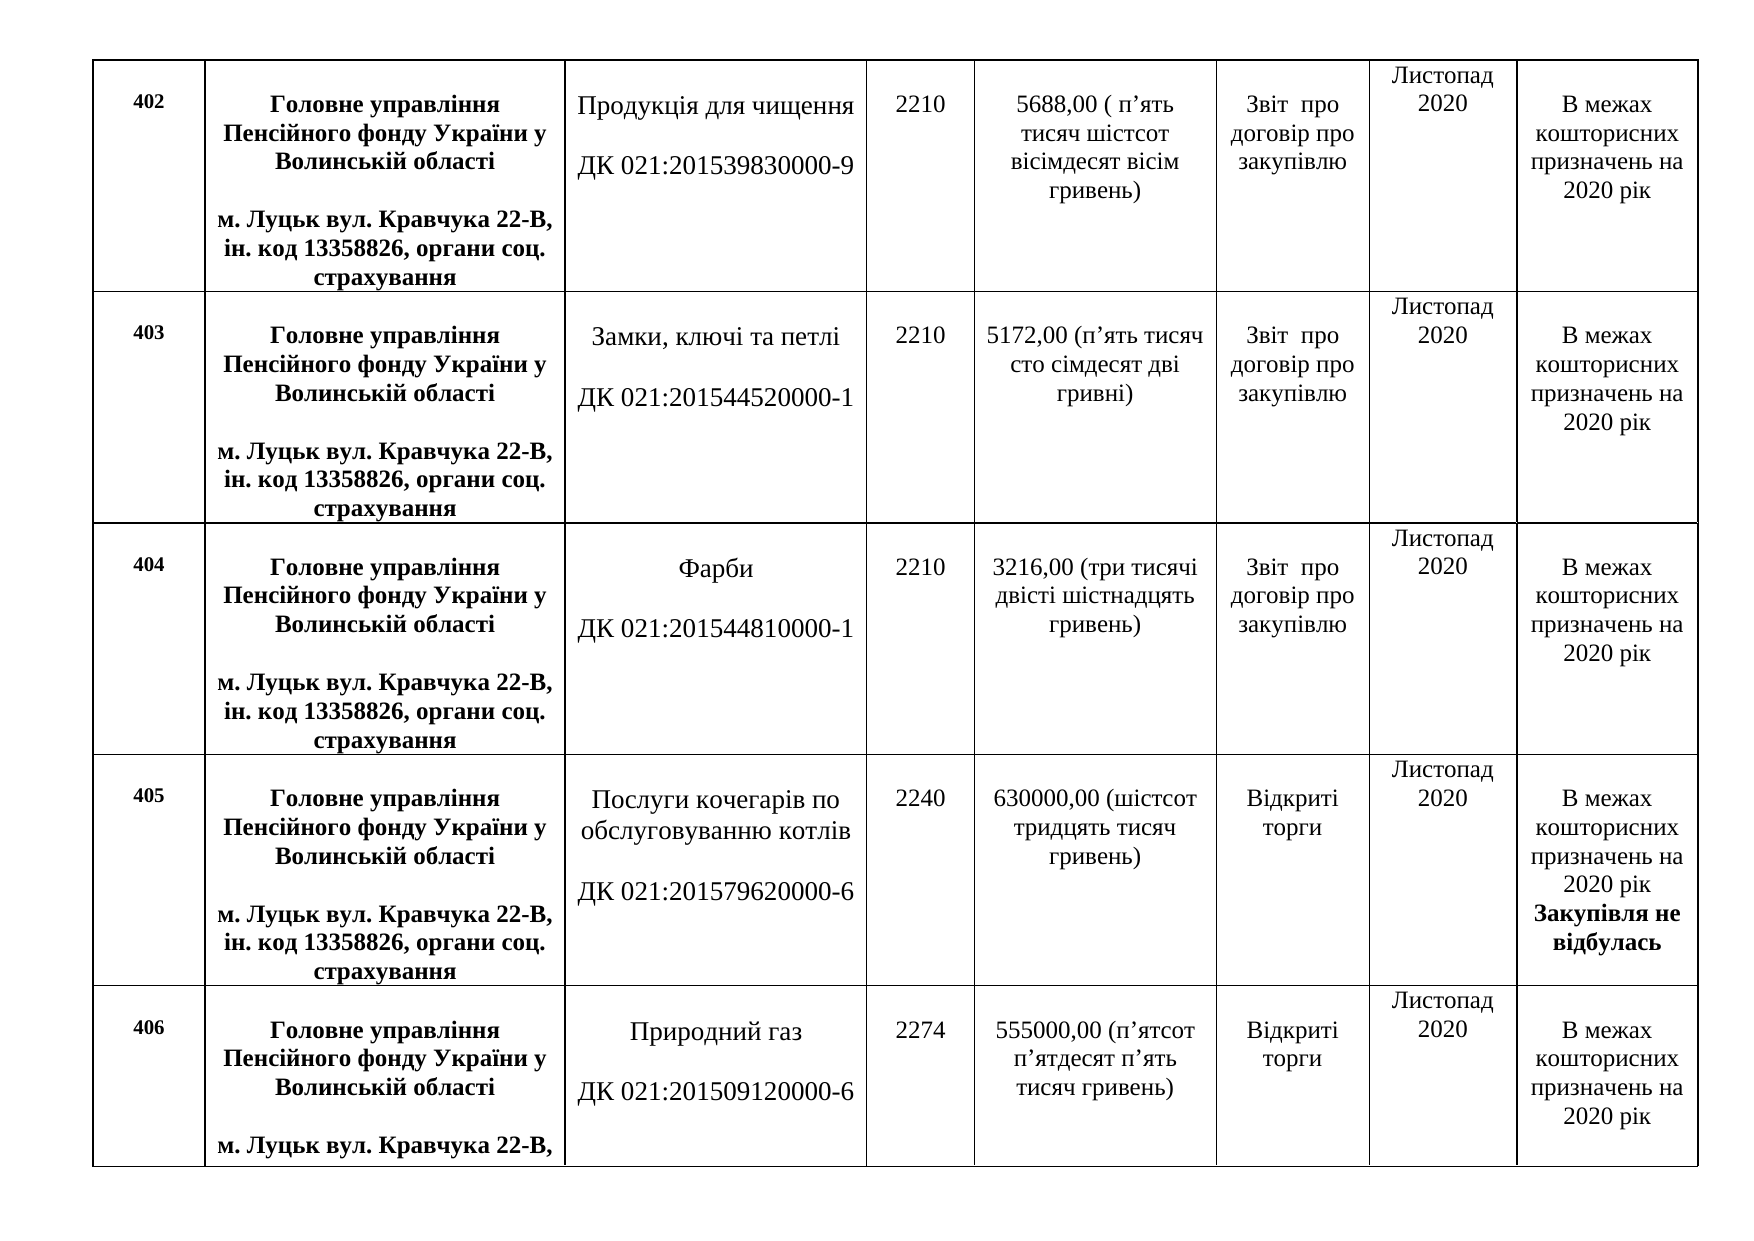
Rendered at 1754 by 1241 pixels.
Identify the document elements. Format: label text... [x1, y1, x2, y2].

table_cell В межах кошторисних призначень на 2020 рік [1518, 524, 1697, 753]
table_cell 555000,00 (п’ятсот п’ятдесят п’ять тисяч гривень) [974, 986, 1216, 1166]
table_cell 2210 [867, 292, 974, 522]
table_cell 2210 [867, 524, 974, 753]
table_cell В межах кошторисних призначень на 2020 рік [1516, 986, 1697, 1166]
table_cell Листопад 2020 [1369, 986, 1516, 1166]
table_cell Послуги кочегарів по обслуговуванню котлів ДК 021:201579620000-6 [566, 755, 866, 985]
table_cell 402 [94, 61, 204, 291]
table_cell Головне управління Пенсійного фонду України у Волинській області м. Луцьк вул. Кравчука 22-В, ін. код 13358826, органи соц. страхування [206, 292, 564, 522]
table_cell Листопад 2020 [1370, 524, 1516, 753]
table_cell 2210 [867, 61, 974, 291]
table_cell 405 [94, 755, 204, 985]
table_cell Звіт про договір про закупівлю [1217, 61, 1369, 291]
table_cell Фарби ДК 021:201544810000-1 [566, 524, 866, 753]
table_cell Відкриті торги [1216, 986, 1369, 1166]
table_cell Природний газ ДК 021:201509120000-6 [565, 986, 866, 1166]
table_cell 630000,00 (шістсот тридцять тисяч гривень) [975, 755, 1216, 985]
table_cell Головне управління Пенсійного фонду України у Волинській області м. Луцьк вул. Кравчука 22-В, [206, 986, 565, 1166]
table_cell 404 [94, 524, 204, 753]
table_cell 5172,00 (п’ять тисяч сто сімдесят дві гривні) [975, 292, 1216, 522]
table_cell 403 [94, 292, 204, 522]
table_cell 5688,00 ( п’ять тисяч шістсот вісімдесят вісім гривень) [975, 61, 1216, 291]
table_cell Головне управління Пенсійного фонду України у Волинській області м. Луцьк вул. Кравчука 22-В, ін. код 13358826, органи соц. страхування [206, 755, 564, 985]
table_cell 3216,00 (три тисячі двісті шістнадцять гривень) [975, 524, 1216, 753]
table_cell В межах кошторисних призначень на 2020 рік [1518, 61, 1697, 291]
table_cell Звіт про договір про закупівлю [1217, 292, 1369, 522]
table_cell В межах кошторисних призначень на 2020 рік Закупівля не відбулась [1518, 755, 1697, 985]
table_cell Листопад 2020 [1370, 292, 1516, 522]
table_cell Головне управління Пенсійного фонду України у Волинській області м. Луцьк вул. Кравчука 22-В, ін. код 13358826, органи соц. страхування [206, 524, 564, 753]
table_cell В межах кошторисних призначень на 2020 рік [1518, 292, 1697, 522]
table_cell 2274 [867, 986, 974, 1166]
table_cell 406 [94, 986, 204, 1166]
table_cell Головне управління Пенсійного фонду України у Волинській області м. Луцьк вул. Кравчука 22-В, ін. код 13358826, органи соц. страхування [206, 61, 564, 291]
table_cell Листопад 2020 [1370, 61, 1516, 291]
table_cell Замки, ключі та петлі ДК 021:201544520000-1 [566, 292, 866, 522]
table_cell Листопад 2020 [1370, 755, 1516, 985]
table_cell Відкриті торги [1217, 755, 1369, 985]
table_cell Продукція для чищення ДК 021:201539830000-9 [566, 61, 866, 291]
table_cell 2240 [867, 755, 974, 985]
table_cell Звіт про договір про закупівлю [1217, 524, 1369, 753]
